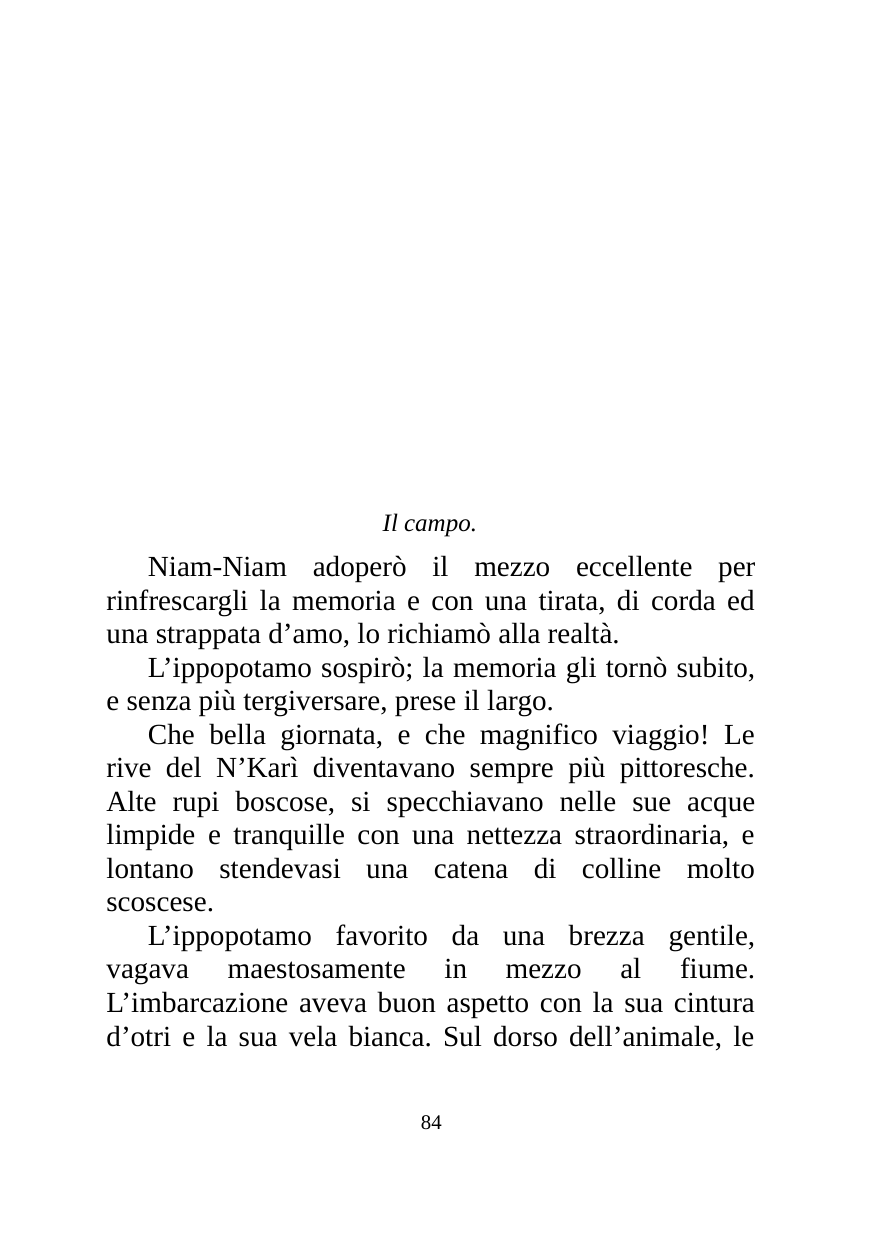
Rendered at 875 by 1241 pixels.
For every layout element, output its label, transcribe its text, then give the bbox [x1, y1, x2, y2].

text Il campo. [106, 508, 756, 537]
text Niam-Niam adoperò il mezzo eccellente per rinfrescargli la memoria e con una tirata, di corda ed una strappata d’amo, lo richiamò alla realtà. [106, 549, 756, 650]
text L’ippopotamo sospirò; la memoria gli tornò subito, e senza più tergiversare, prese il largo. [106, 650, 756, 717]
text L’ippopotamo favorito da una brezza gentile, vagava maestosamente in mezzo al fiume. L’imbarcazione aveva buon aspetto con la sua cintura d’otri e la sua vela bianca. Sul dorso dell’animale, le [106, 918, 756, 1052]
text Che bella giornata, e che magnifico viaggio! Le rive del N’Karì diventavano sempre più pittoresche. Alte rupi boscose, si specchiavano nelle sue acque limpide e tranquille con una nettezza straordinaria, e lontano stendevasi una catena di colline molto scoscese. [106, 717, 756, 918]
